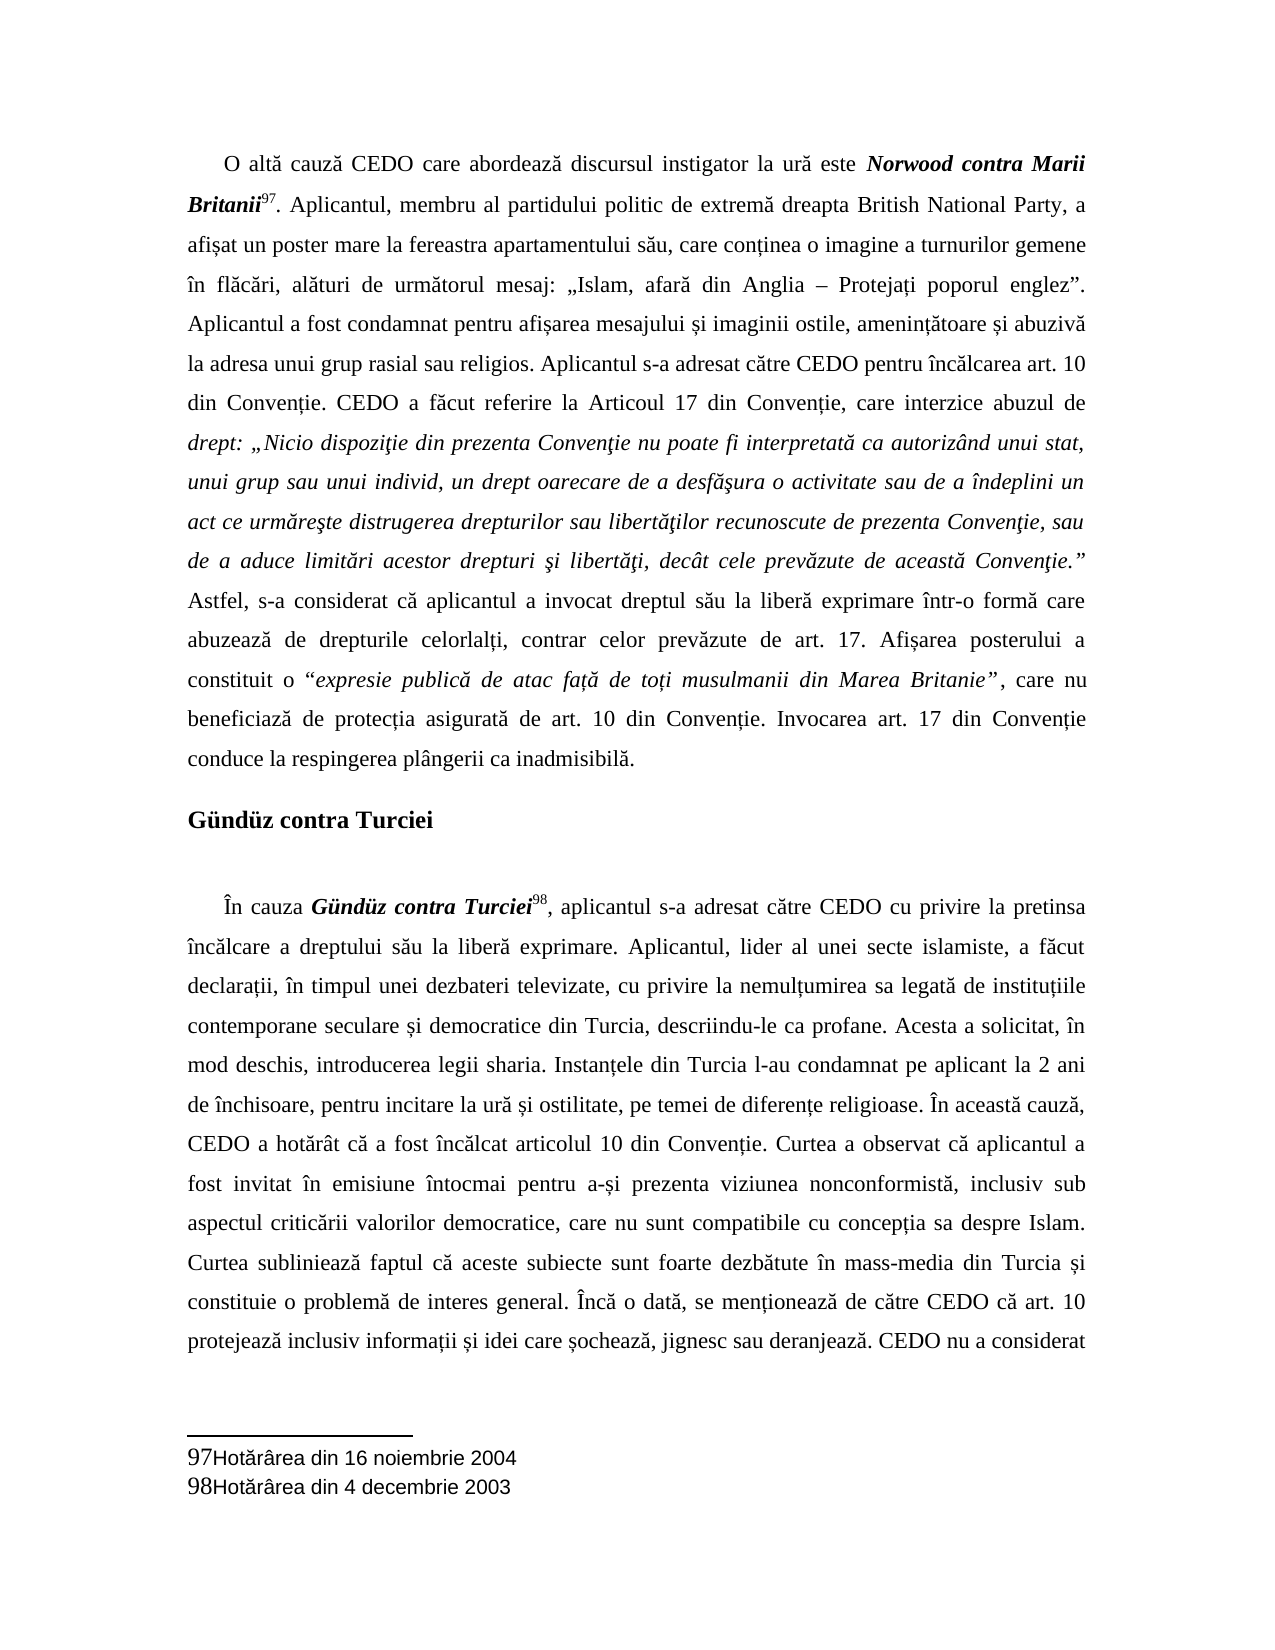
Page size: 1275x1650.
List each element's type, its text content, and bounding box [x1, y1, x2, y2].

subtitle Gündüz contra Turciei [187, 805, 1087, 834]
text Hotărârea din 4 decembrie 2003 [187, 1471, 1087, 1500]
text Hotărârea din 16 noiembrie 2004 [187, 1442, 1087, 1471]
text O altă cauză CEDO care abordează discursul instigator la ură este Norwood contra Marii Britanii. Aplicantul, membru al partidului politic de extremă dreapta British National Party, a afișat un poster mare la fereastra apartamentului său, care conținea o imagine a turnurilor gemene în flăcări, alături de următorul mesaj: „Islam, afară din Anglia – Protejați poporul englez”. Aplicantul a fost condamnat pentru afișarea mesajului și imaginii ostile, amenințătoare și abuzivă la adresa unui grup rasial sau religios. Aplicantul s-a adresat către CEDO pentru încălcarea art. 10 din Convenție. CEDO a făcut referire la Articoul 17 din Convenție, care interzice abuzul de drept: „Nicio dispoziţie din prezenta Convenţie nu poate fi interpretată ca autorizând unui stat, unui grup sau unui individ, un drept oarecare de a desfăşura o activitate sau de a îndeplini un act ce urmăreşte distrugerea drepturilor sau libertăţilor recunoscute de prezenta Convenţie, sau de a aduce limitări acestor drepturi şi libertăţi, decât cele prevăzute de această Convenţie.” Astfel, s-a considerat că aplicantul a invocat dreptul său la liberă exprimare într-o formă care abuzează de drepturile celorlalți, contrar celor prevăzute de art. 17. Afișarea posterului a constituit o “expresie publică de atac față de toți musulmanii din Marea Britanie”, care nu beneficiază de protecția asigurată de art. 10 din Convenție. Invocarea art. 17 din Convenție conduce la respingerea plângerii ca inadmisibilă. [187, 150, 1087, 771]
text În cauza Gündüz contra Turciei, aplicantul s-a adresat către CEDO cu privire la pretinsa încălcare a dreptului său la liberă exprimare. Aplicantul, lider al unei secte islamiste, a făcut declarații, în timpul unei dezbateri televizate, cu privire la nemulțumirea sa legată de instituțiile contemporane seculare și democratice din Turcia, descriindu-le ca profane. Acesta a solicitat, în mod deschis, introducerea legii sharia. Instanțele din Turcia l-au condamnat pe aplicant la 2 ani de închisoare, pentru incitare la ură și ostilitate, pe temei de diferențe religioase. În această cauză, CEDO a hotărât că a fost încălcat articolul 10 din Convenție. Curtea a observat că aplicantul a fost invitat în emisiune întocmai pentru a-și prezenta viziunea nonconformistă, inclusiv sub aspectul criticării valorilor democratice, care nu sunt compatibile cu concepția sa despre Islam. Curtea subliniează faptul că aceste subiecte sunt foarte dezbătute în mass-media din Turcia și constituie o problemă de interes general. Încă o dată, se menționează de către CEDO că art. 10 protejează inclusiv informații și idei care șochează, jignesc sau deranjează. CEDO nu a considerat [187, 891, 1087, 1354]
